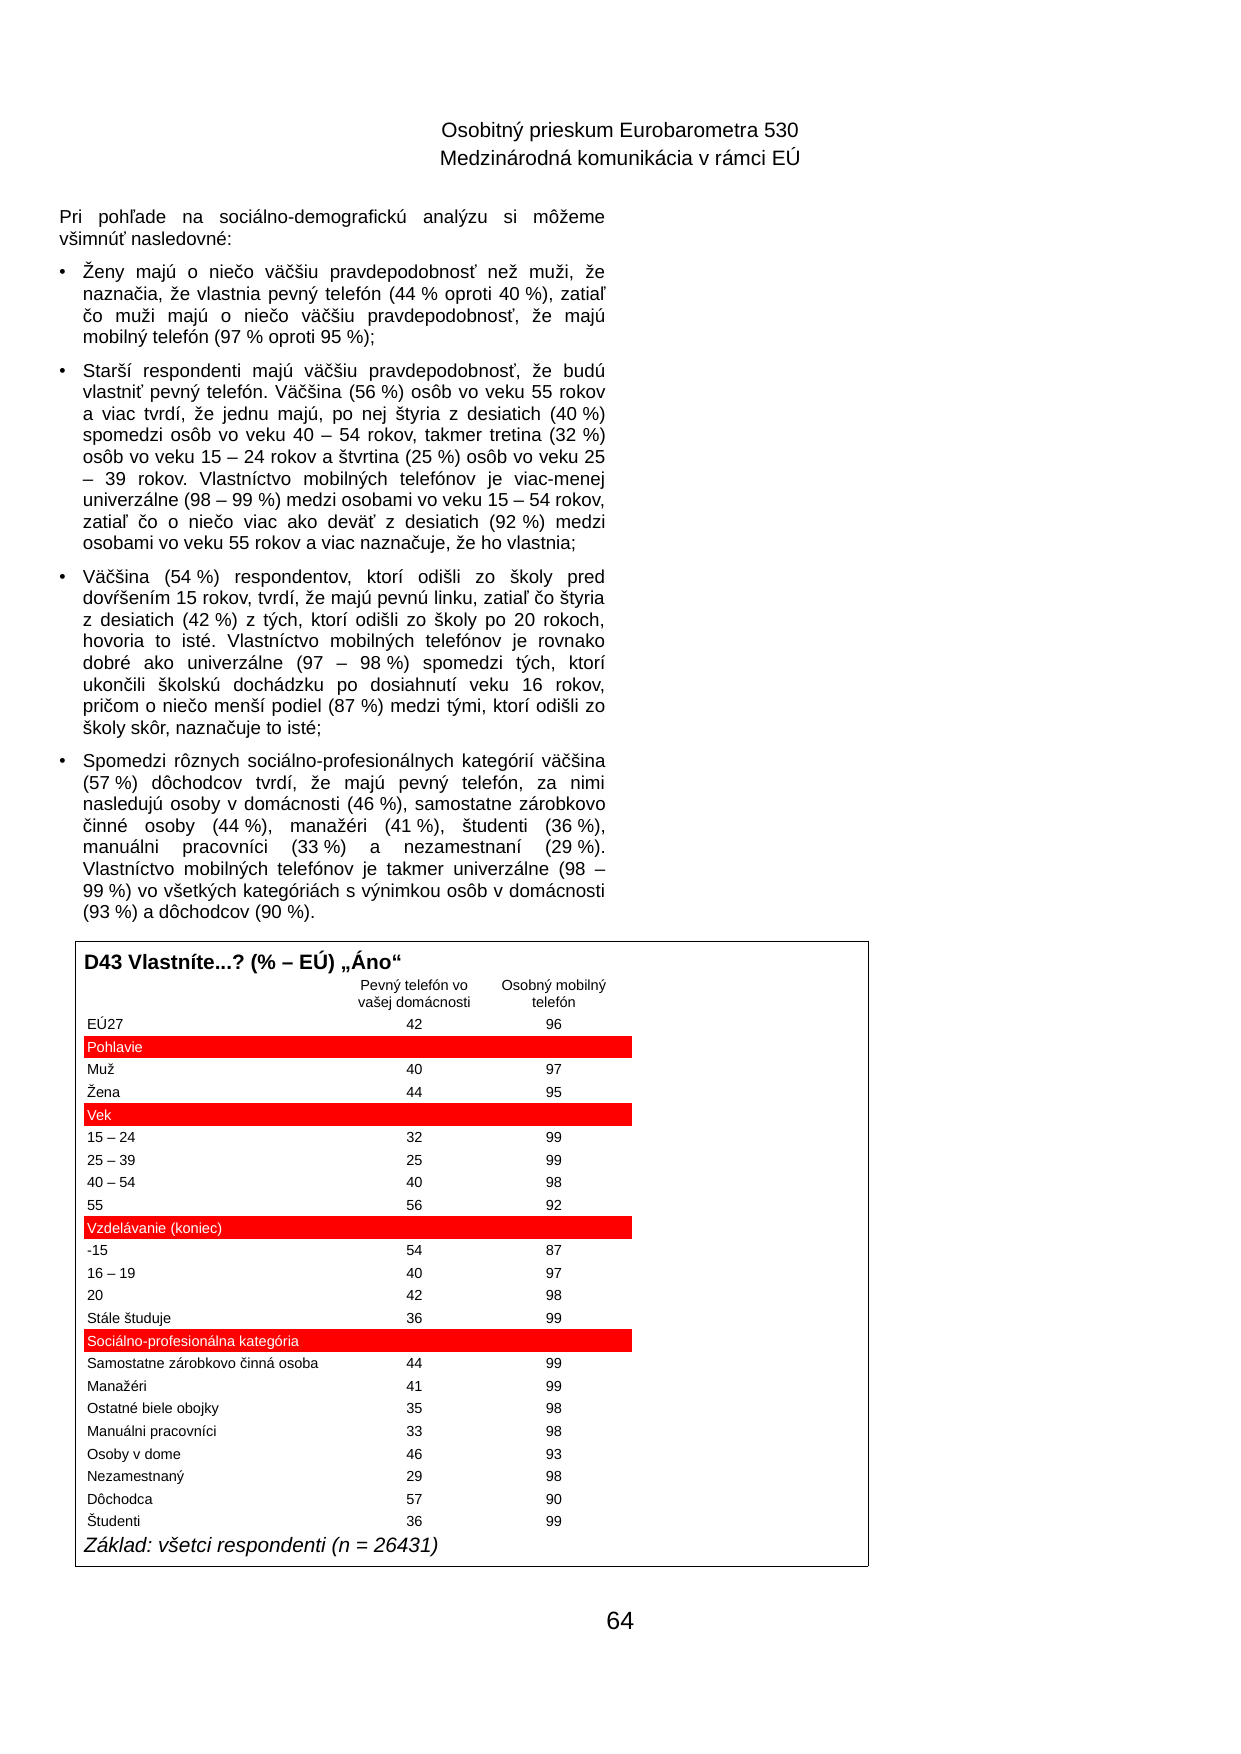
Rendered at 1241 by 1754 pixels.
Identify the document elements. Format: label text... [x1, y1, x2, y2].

table_cell 33 [344, 1420, 484, 1442]
table_cell Samostatne zárobkovo činná osoba [84, 1352, 344, 1374]
table_cell 42 [344, 1284, 484, 1307]
table_cell 16 – 19 [84, 1262, 344, 1284]
table_cell 40 [344, 1171, 484, 1194]
table_cell EÚ27 [84, 1013, 344, 1036]
table_cell 40 [344, 1262, 484, 1284]
table_cell [623, 1397, 632, 1420]
table_cell [623, 1352, 632, 1374]
table_cell 36 [344, 1307, 484, 1329]
table_cell Dôchodca [84, 1488, 344, 1510]
table_cell 40 – 54 [84, 1171, 344, 1194]
table_cell 99 [484, 1307, 623, 1329]
list [76, 942, 868, 1566]
table_cell 98 [484, 1284, 623, 1307]
table_cell 92 [484, 1194, 623, 1216]
table_cell [623, 1284, 632, 1307]
table_header [623, 974, 632, 1013]
table_cell [623, 1375, 632, 1397]
table_cell Stále študuje [84, 1307, 344, 1329]
table_cell 46 [344, 1443, 484, 1465]
table_cell Ostatné biele obojky [84, 1397, 344, 1420]
list Starší respondenti majú väčšiu pravdepodobnosť, že budú vlastniť pevný telefón. Väčšina (56 %) osôb vo veku 55 rokov a viac tvrdí, že jednu majú, po nej štyria z desiatich (40 %) spomedzi osôb vo veku 40 – 54 rokov, takmer tretina (32 %) osôb vo veku 15 – 24 rokov a štvrtina (25 %) osôb vo veku 25 – 39 rokov. Vlastníctvo mobilných telefónov je viac-menej univerzálne (98 – 99 %) medzi osobami vo veku 15 – 54 rokov, zatiaľ čo o niečo viac ako deväť z desiatich (92 %) medzi osobami vo veku 55 rokov a viac naznačuje, že ho vlastnia; [59, 359, 605, 554]
table_header Pevný telefón vo vašej domácnosti [344, 974, 484, 1013]
table_cell 35 [344, 1397, 484, 1420]
table_cell 98 [484, 1171, 623, 1194]
list Väčšina (54 %) respondentov, ktorí odišli zo školy pred dovŕšením 15 rokov, tvrdí, že majú pevnú linku, zatiaľ čo štyria z desiatich (42 %) z tých, ktorí odišli zo školy po 20 rokoch, hovoria to isté. Vlastníctvo mobilných telefónov je rovnako dobré ako univerzálne (97 – 98 %) spomedzi tých, ktorí ukončili školskú dochádzku po dosiahnutí veku 16 rokov, pričom o niečo menší podiel (87 %) medzi tými, ktorí odišli zo školy skôr, naznačuje to isté; [59, 566, 605, 738]
table_cell Vek [84, 1103, 632, 1126]
table_cell 98 [484, 1420, 623, 1442]
table_cell 56 [344, 1194, 484, 1216]
table_cell 97 [484, 1262, 623, 1284]
table_cell 40 [344, 1058, 484, 1081]
table_cell [623, 1307, 632, 1329]
list D43 Vlastníte...? (% – EÚ) „Áno“ [84, 949, 859, 973]
table_cell [623, 1058, 632, 1081]
table_header [84, 974, 344, 1013]
table_cell Manuálni pracovníci [84, 1420, 344, 1442]
table_cell 32 [344, 1126, 484, 1148]
table_cell Osoby v dome [84, 1443, 344, 1465]
table_cell Vzdelávanie (koniec) [84, 1216, 632, 1239]
table_cell 25 [344, 1149, 484, 1171]
table_cell [623, 1420, 632, 1442]
table_cell -15 [84, 1239, 344, 1262]
table_cell 29 [344, 1465, 484, 1488]
table_cell [623, 1239, 632, 1262]
table_cell [623, 1081, 632, 1103]
table_cell 57 [344, 1488, 484, 1510]
table_cell [623, 1013, 632, 1036]
table_cell Muž [84, 1058, 344, 1081]
list Ženy majú o niečo väčšiu pravdepodobnosť než muži, že naznačia, že vlastnia pevný telefón (44 % oproti 40 %), zatiaľ čo muži majú o niečo väčšiu pravdepodobnosť, že majú mobilný telefón (97 % oproti 95 %); [59, 261, 605, 348]
table_cell 54 [344, 1239, 484, 1262]
table_cell 25 – 39 [84, 1149, 344, 1171]
table_cell 97 [484, 1058, 623, 1081]
table_cell [623, 1443, 632, 1465]
table_cell 99 [484, 1126, 623, 1148]
list Spomedzi rôznych sociálno-profesionálnych kategórií väčšina (57 %) dôchodcov tvrdí, že majú pevný telefón, za nimi nasledujú osoby v domácnosti (46 %), samostatne zárobkovo činné osoby (44 %), manažéri (41 %), študenti (36 %), manuálni pracovníci (33 %) a nezamestnaní (29 %). Vlastníctvo mobilných telefónov je takmer univerzálne (98 – 99 %) vo všetkých kategóriách s výnimkou osôb v domácnosti (93 %) a dôchodcov (90 %). [59, 750, 605, 923]
table_header Osobný mobilný telefón [484, 974, 623, 1013]
table_cell 99 [484, 1352, 623, 1374]
table_cell 87 [484, 1239, 623, 1262]
table_cell 98 [484, 1397, 623, 1420]
table_cell [623, 1262, 632, 1284]
text Pri pohľade na sociálno-demografickú analýzu si môžeme všimnúť nasledovné: [59, 206, 605, 249]
table_cell Nezamestnaný [84, 1465, 344, 1488]
table_cell Pohlavie [84, 1036, 632, 1058]
table_cell [623, 1488, 632, 1510]
table_cell 99 [484, 1375, 623, 1397]
table_cell 95 [484, 1081, 623, 1103]
table_cell Manažéri [84, 1375, 344, 1397]
table_cell [623, 1171, 632, 1194]
table_cell 99 [484, 1510, 623, 1533]
table_cell 98 [484, 1465, 623, 1488]
table_cell 44 [344, 1081, 484, 1103]
table_cell Sociálno-profesionálna kategória [84, 1329, 632, 1352]
table_cell [623, 1149, 632, 1171]
table_cell [623, 1126, 632, 1148]
table_cell 44 [344, 1352, 484, 1374]
table_cell 93 [484, 1443, 623, 1465]
table_cell 55 [84, 1194, 344, 1216]
table_cell 20 [84, 1284, 344, 1307]
table_cell 15 – 24 [84, 1126, 344, 1148]
table_cell 99 [484, 1149, 623, 1171]
table_cell [623, 1510, 632, 1533]
table_cell 36 [344, 1510, 484, 1533]
list Základ: všetci respondenti (n = 26431) [84, 1533, 859, 1557]
table_cell 96 [484, 1013, 623, 1036]
table_cell 41 [344, 1375, 484, 1397]
table_cell 90 [484, 1488, 623, 1510]
table_cell 42 [344, 1013, 484, 1036]
table_cell Žena [84, 1081, 344, 1103]
table_cell [623, 1194, 632, 1216]
table_cell [623, 1465, 632, 1488]
table_cell Študenti [84, 1510, 344, 1533]
